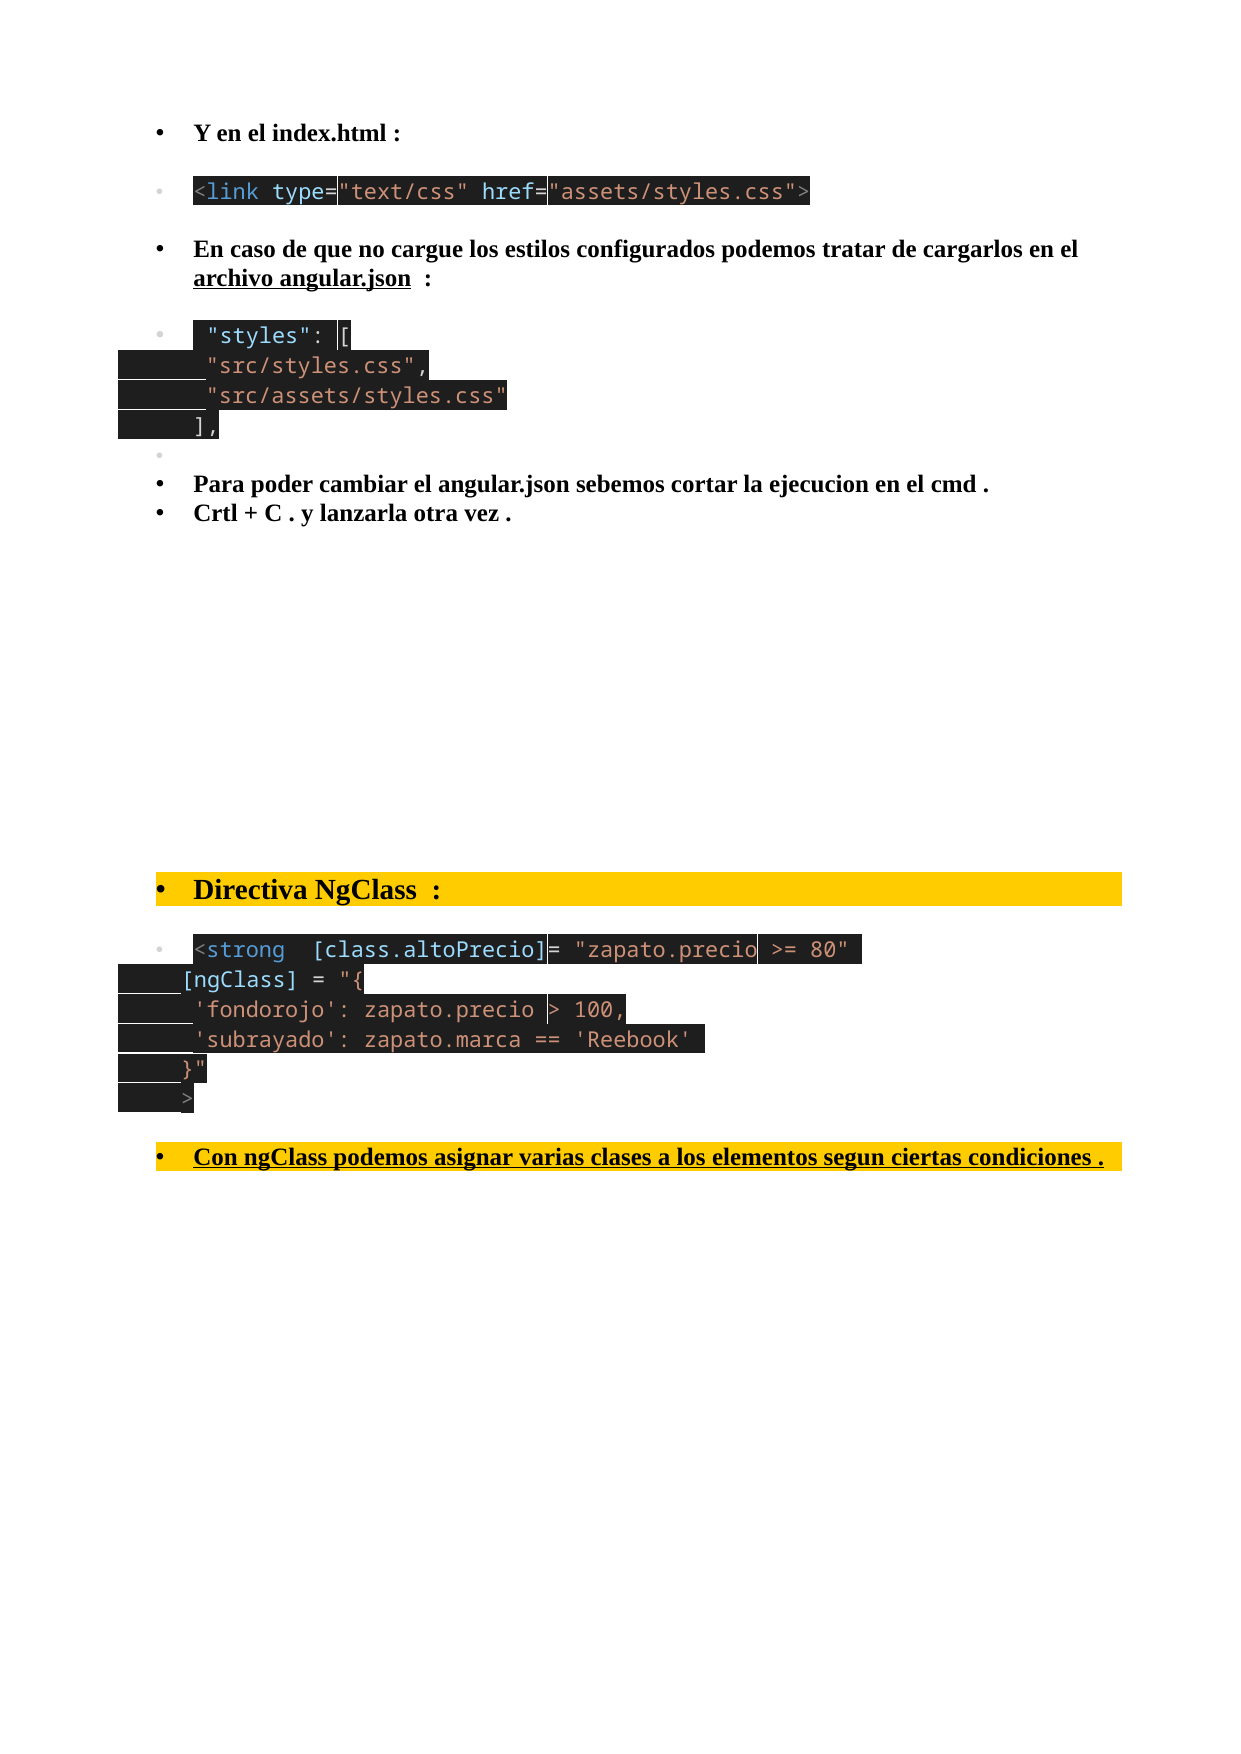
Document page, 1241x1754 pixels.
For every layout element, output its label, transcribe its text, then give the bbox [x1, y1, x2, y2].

text "src/assets/styles.css" [118, 380, 1122, 410]
text }" [118, 1053, 1122, 1083]
text "src/styles.css", [118, 350, 1122, 380]
list "styles": [ [156, 320, 1122, 350]
text ], [118, 410, 1122, 439]
list Para poder cambiar el angular.json sebemos cortar la ejecucion en el cmd . [156, 469, 1122, 498]
list Con ngClass podemos asignar varias clases a los elementos segun ciertas condiciones . [156, 1142, 1122, 1171]
list Crtl + C . y lanzarla otra vez . [156, 498, 1122, 527]
list Y en el index.html : [156, 118, 1122, 147]
list <strong [class.altoPrecio]= "zapato.precio >= 80" [156, 934, 1122, 964]
text [ngClass] = "{ [118, 964, 1122, 994]
text 'fondorojo': zapato.precio > 100, [118, 994, 1122, 1024]
text > [118, 1083, 1122, 1113]
text 'subrayado': zapato.marca == 'Reebook' [118, 1024, 1122, 1053]
list <link type="text/css" href="assets/styles.css"> [156, 176, 1122, 205]
list Directiva NgClass : [156, 872, 1122, 906]
list En caso de que no cargue los estilos configurados podemos tratar de cargarlos en el archivo angular.json : [156, 234, 1122, 292]
